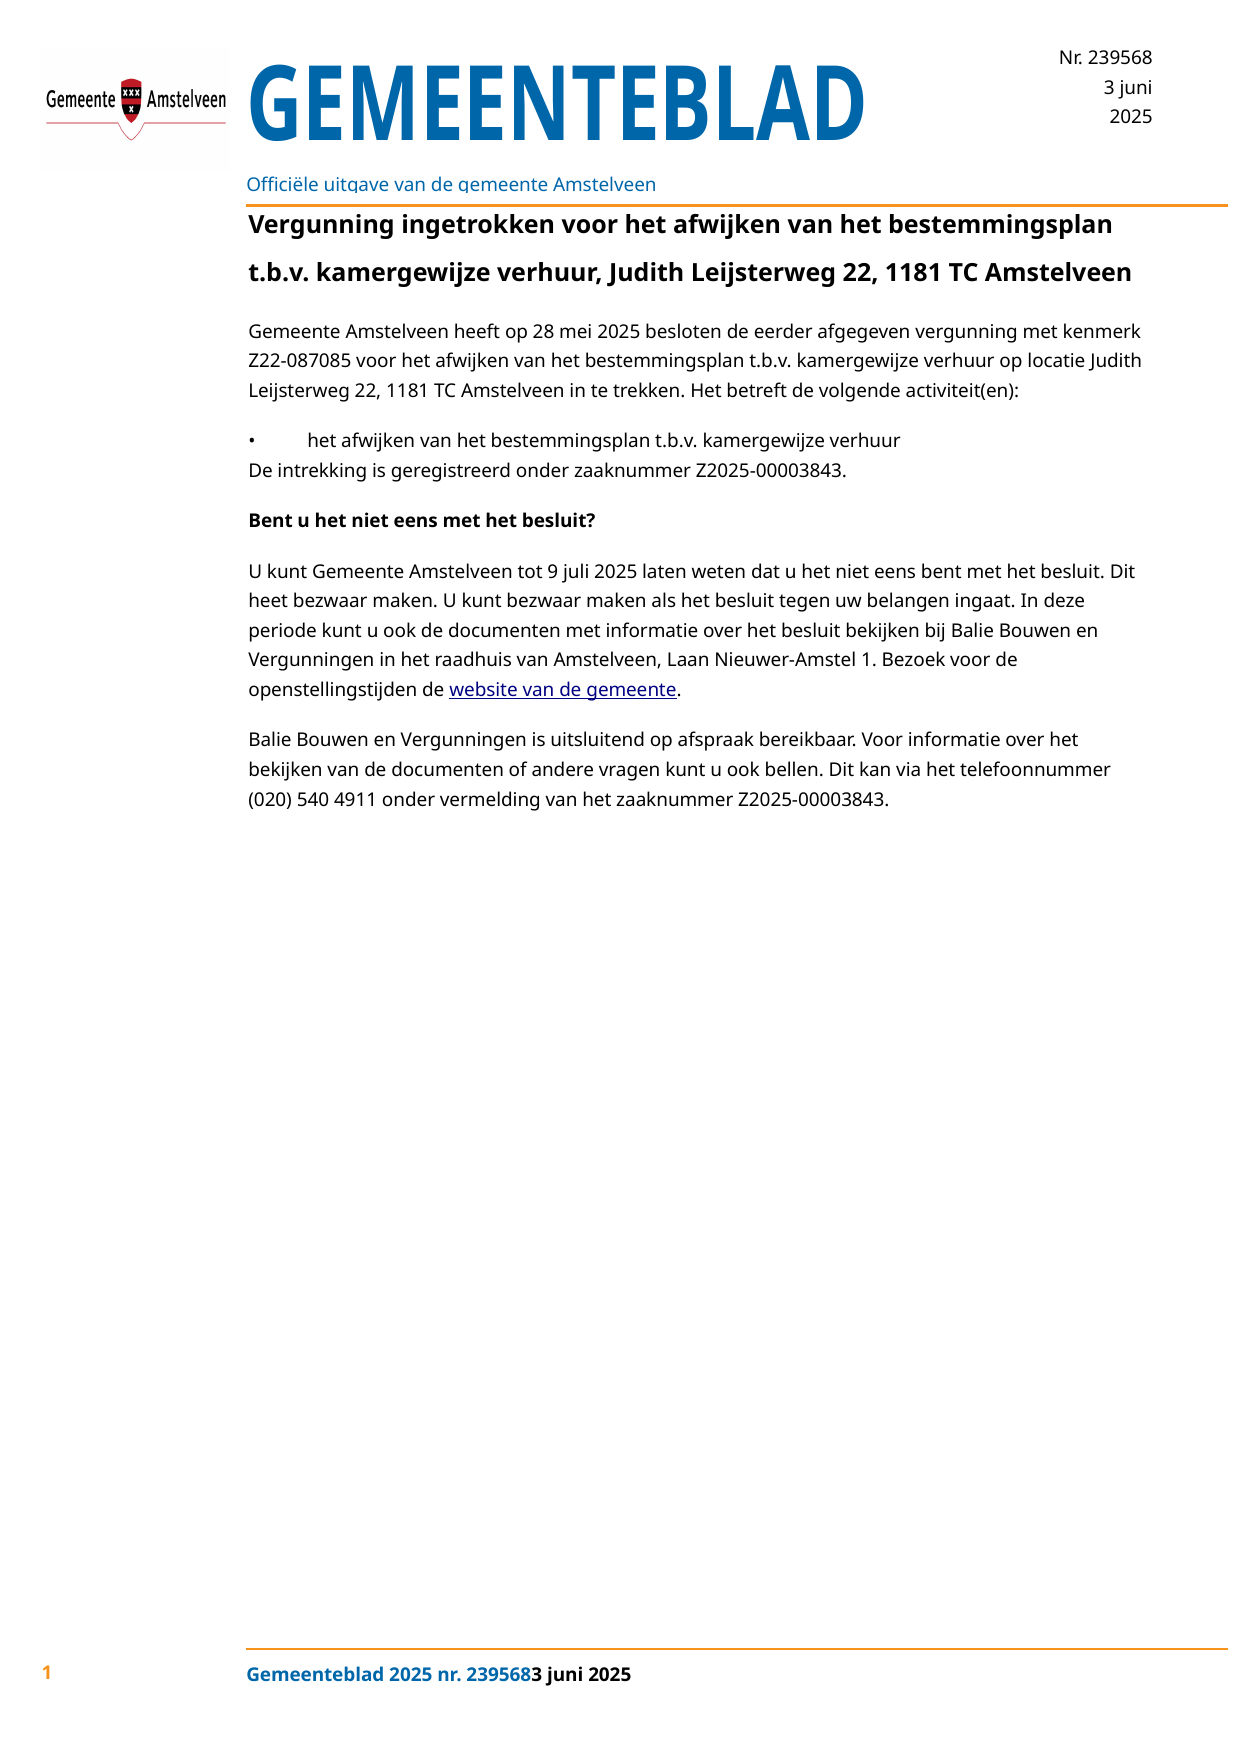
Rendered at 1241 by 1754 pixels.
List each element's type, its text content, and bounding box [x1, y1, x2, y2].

text Vergunning ingetrokken voor het afwijken van het bestemmingsplan t.b.v. kamergewijze verhuur, Judith Leijsterweg 22, 1181 TC Amstelveen [248, 207, 1152, 288]
text Balie Bouwen en Vergunningen is uitsluitend op afspraak bereikbaar. Voor informatie over het bekijken van de documenten of andere vragen kunt u ook bellen. Dit kan via het telefoonnummer (020) 540 4911 onder vermelding van het zaaknummer Z2025-00003843. [248, 727, 1152, 812]
text Bent u het niet eens met het besluit? [248, 507, 1152, 533]
text Gemeente Amstelveen heeft op 28 mei 2025 besloten de eerder afgegeven vergunning met kenmerk Z22-087085 voor het afwijken van het bestemmingsplan t.b.v. kamergewijze verhuur op locatie Judith Leijsterweg 22, 1181 TC Amstelveen in te trekken. Het betreft de volgende activiteit(en): [248, 318, 1152, 403]
text U kunt Gemeente Amstelveen tot 9 juli 2025 laten weten dat u het niet eens bent met het besluit. Dit heet bezwaar maken. U kunt bezwaar maken als het besluit tegen uw belangen ingaat. In deze periode kunt u ook de documenten met informatie over het besluit bekijken bij Balie Bouwen en Vergunningen in het raadhuis van Amstelveen, Laan Nieuwer-Amstel 1. Bezoek voor de openstellingstijden de website van de gemeente. [248, 558, 1152, 702]
text De intrekking is geregistreerd onder zaaknummer Z2025-00003843. [248, 457, 1152, 483]
picture [41, 47, 231, 172]
list het afwijken van het bestemmingsplan t.b.v. kamergewijze verhuur [248, 427, 1152, 453]
